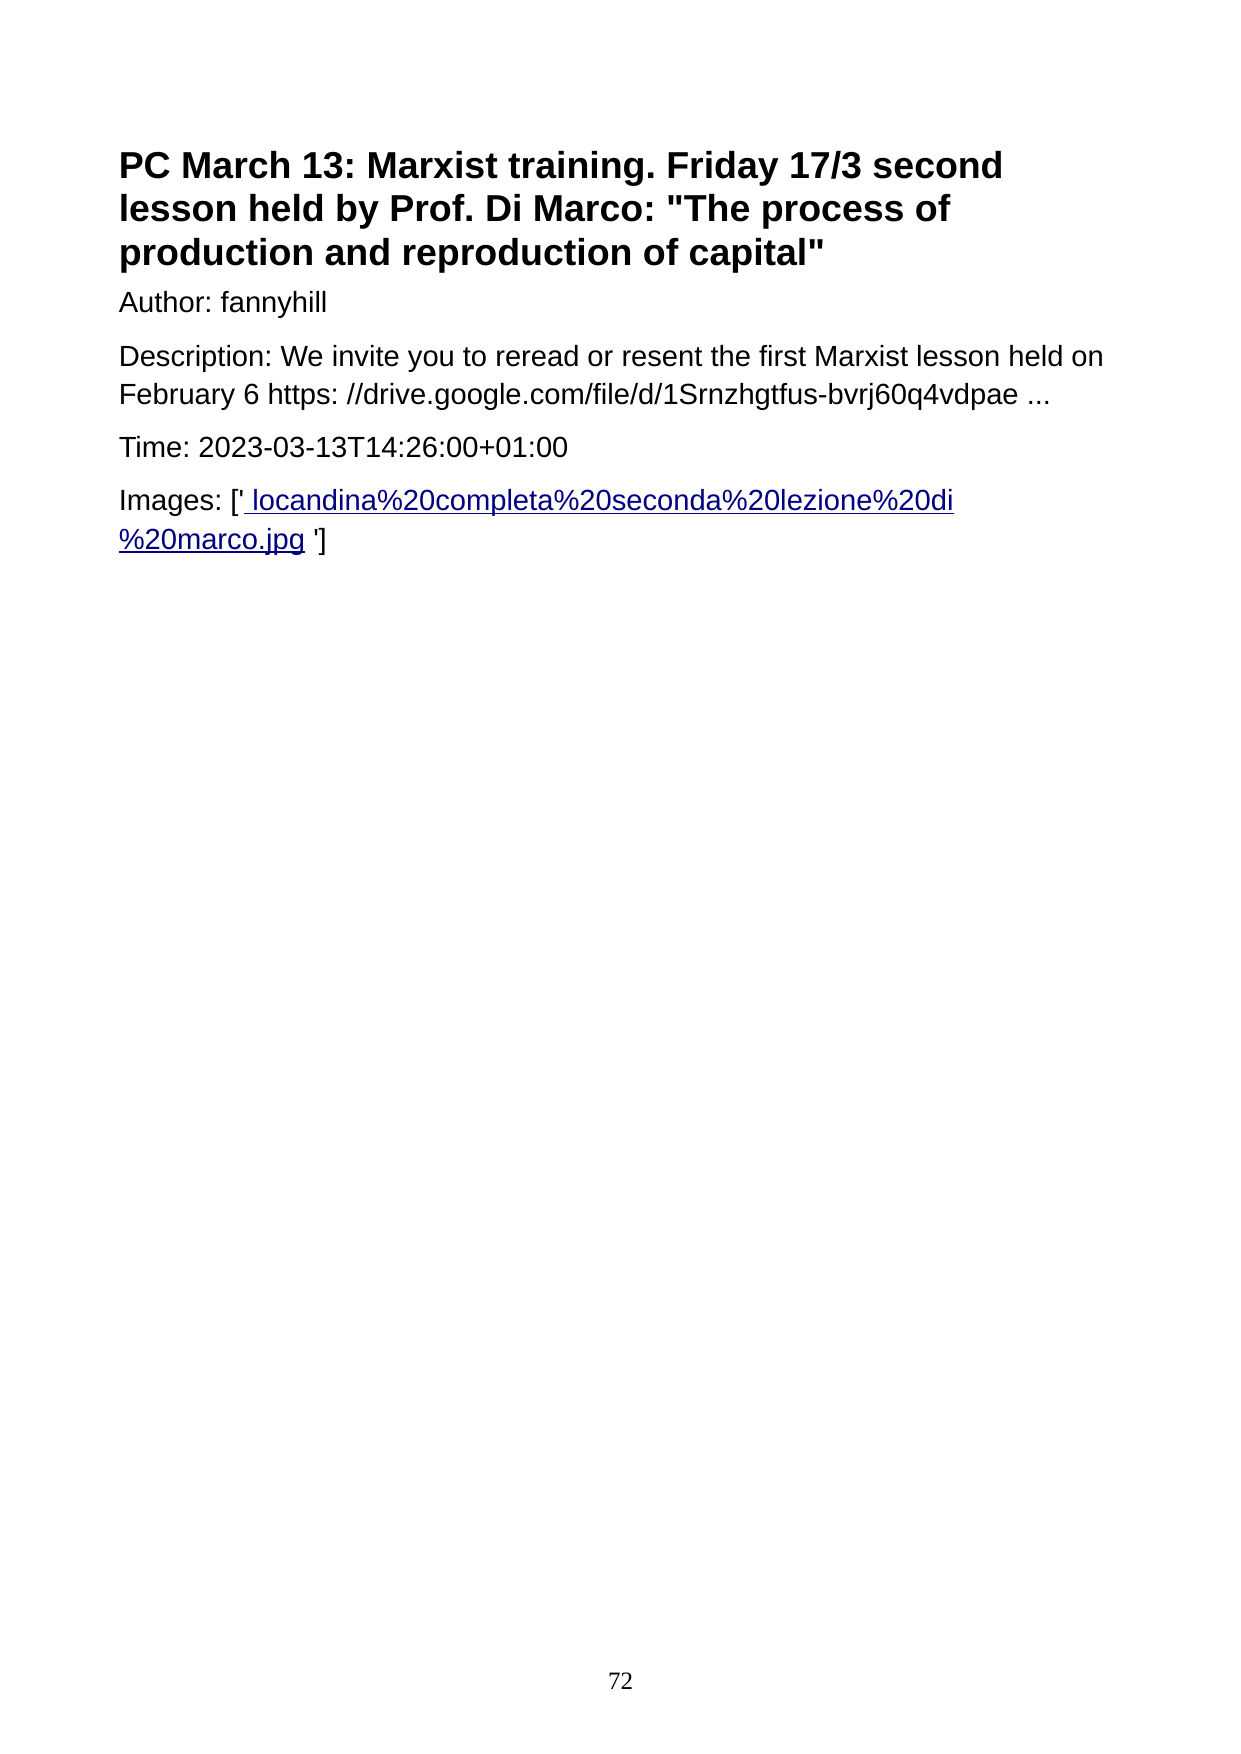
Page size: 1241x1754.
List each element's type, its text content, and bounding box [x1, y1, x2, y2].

text Description: We invite you to reread or resent the first Marxist lesson held on February 6 https: //drive.google.com/file/d/1Srnzhgtfus-bvrj60q4vdpae ... [118, 338, 1122, 411]
text Author: fannyhill [118, 285, 1122, 319]
text Time: 2023-03-13T14:26:00+01:00 [118, 430, 1122, 464]
text Images: [' locandina%20completa%20seconda%20lezione%20di%20marco.jpg '] [118, 483, 1122, 555]
subtitle PC March 13: Marxist training. Friday 17/3 second lesson held by Prof. Di Marco: "The process of production and reproduction of capital" [118, 143, 1122, 273]
